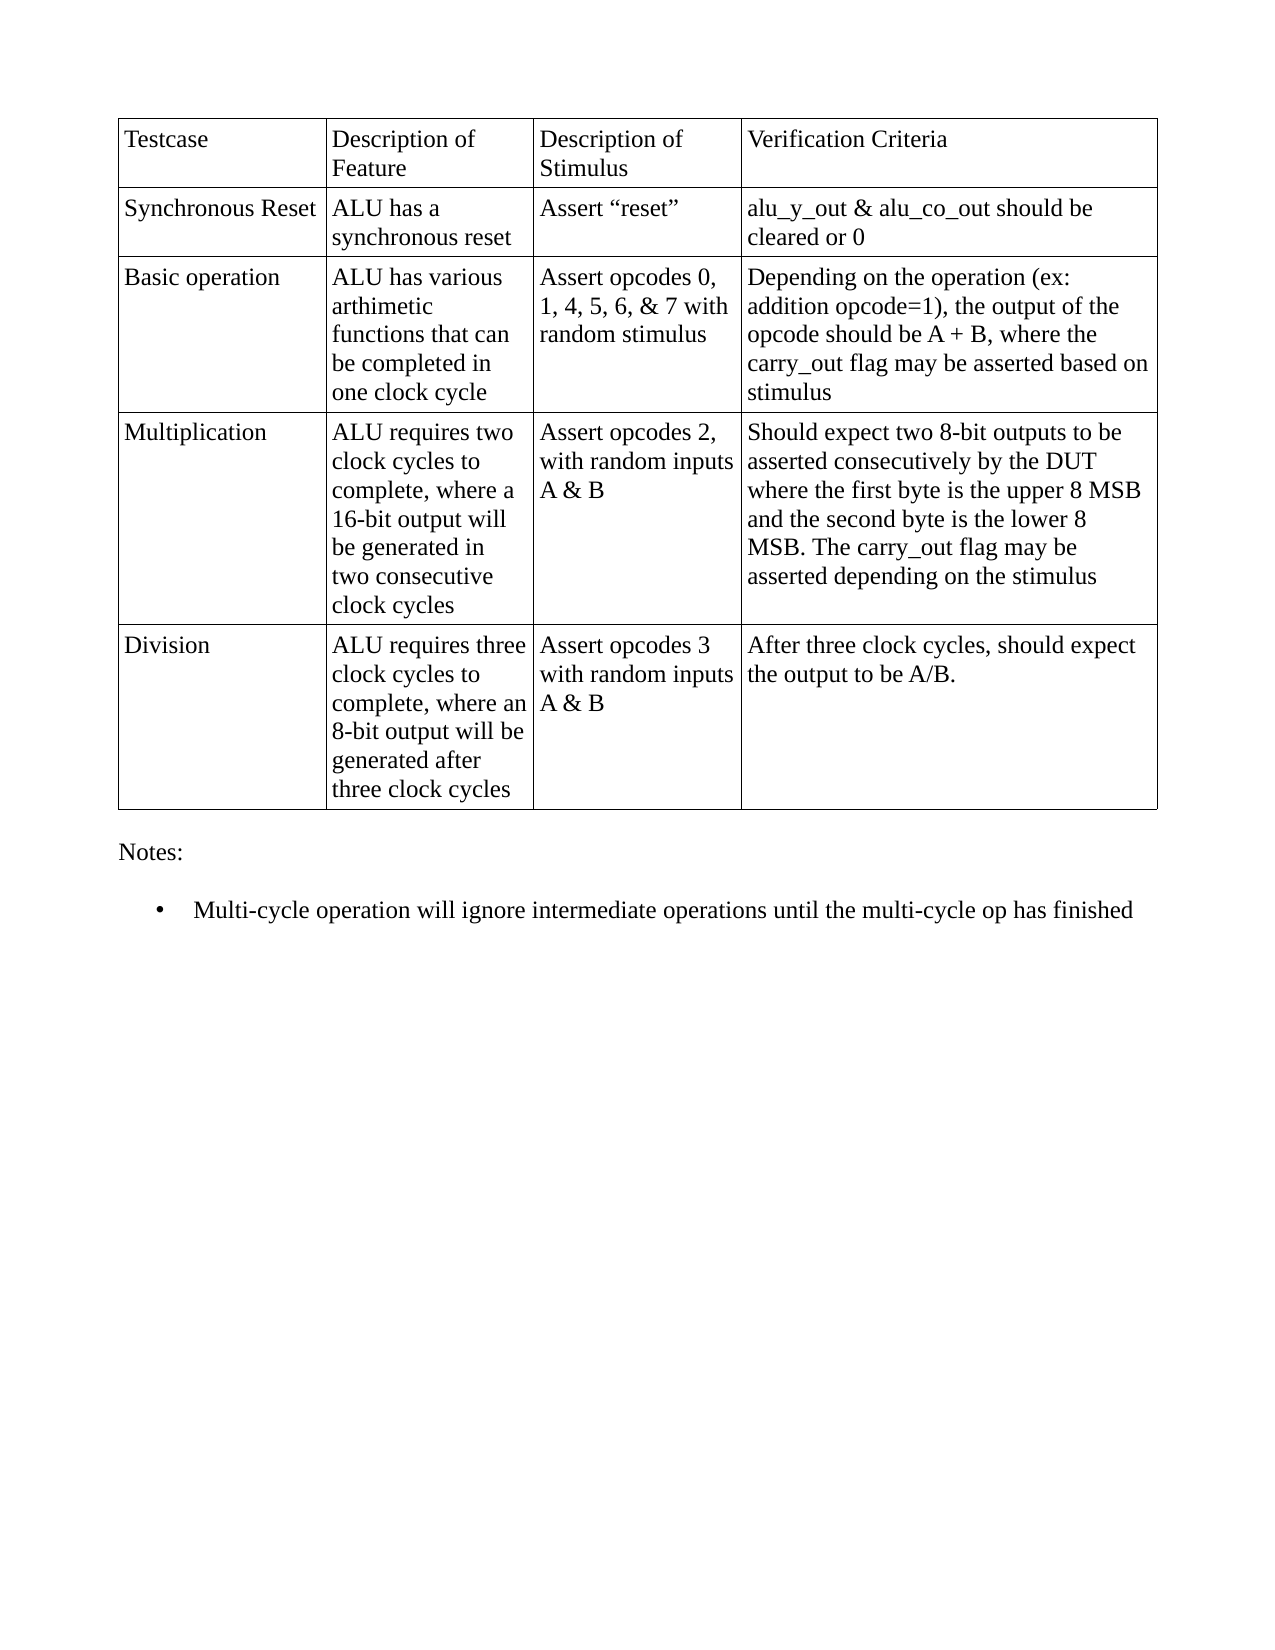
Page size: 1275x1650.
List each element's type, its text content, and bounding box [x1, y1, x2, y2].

table_cell Should expect two 8-bit outputs to be asserted consecutively by the DUT where the first byte is the upper 8 MSB and the second byte is the lower 8 MSB. The carry_out flag may be asserted depending on the stimulus [742, 413, 1157, 624]
table_header Description of Stimulus [534, 119, 741, 187]
table_cell Multiplication [119, 413, 326, 624]
table_cell Basic operation [119, 257, 326, 412]
table_header Verification Criteria [742, 119, 1157, 187]
table_cell ALU requires three clock cycles to complete, where an 8-bit output will be generated after three clock cycles [327, 625, 533, 808]
table_cell Assert “reset” [534, 188, 741, 256]
table_cell ALU has various arthimetic functions that can be completed in one clock cycle [327, 257, 533, 412]
table_cell Assert opcodes 2, with random inputs A & B [534, 413, 741, 624]
list Multi-cycle operation will ignore intermediate operations until the multi-cycle op has finished [156, 895, 1157, 923]
table_cell Division [119, 625, 326, 808]
text Notes: [118, 837, 1157, 866]
table_cell Assert opcodes 3 with random inputs A & B [534, 625, 741, 808]
table_cell Depending on the operation (ex: addition opcode=1), the output of the opcode should be A + B, where the carry_out flag may be asserted based on stimulus [742, 257, 1157, 412]
table_cell Assert opcodes 0, 1, 4, 5, 6, & 7 with random stimulus [534, 257, 741, 412]
table_cell After three clock cycles, should expect the output to be A/B. [742, 625, 1157, 808]
table_cell ALU requires two clock cycles to complete, where a 16-bit output will be generated in two consecutive clock cycles [327, 413, 533, 624]
table_cell ALU has a synchronous reset [327, 188, 533, 256]
table_header Description of Feature [327, 119, 533, 187]
table_cell Synchronous Reset [119, 188, 326, 256]
table_header Testcase [119, 119, 326, 187]
table_cell alu_y_out & alu_co_out should be cleared or 0 [742, 188, 1157, 256]
